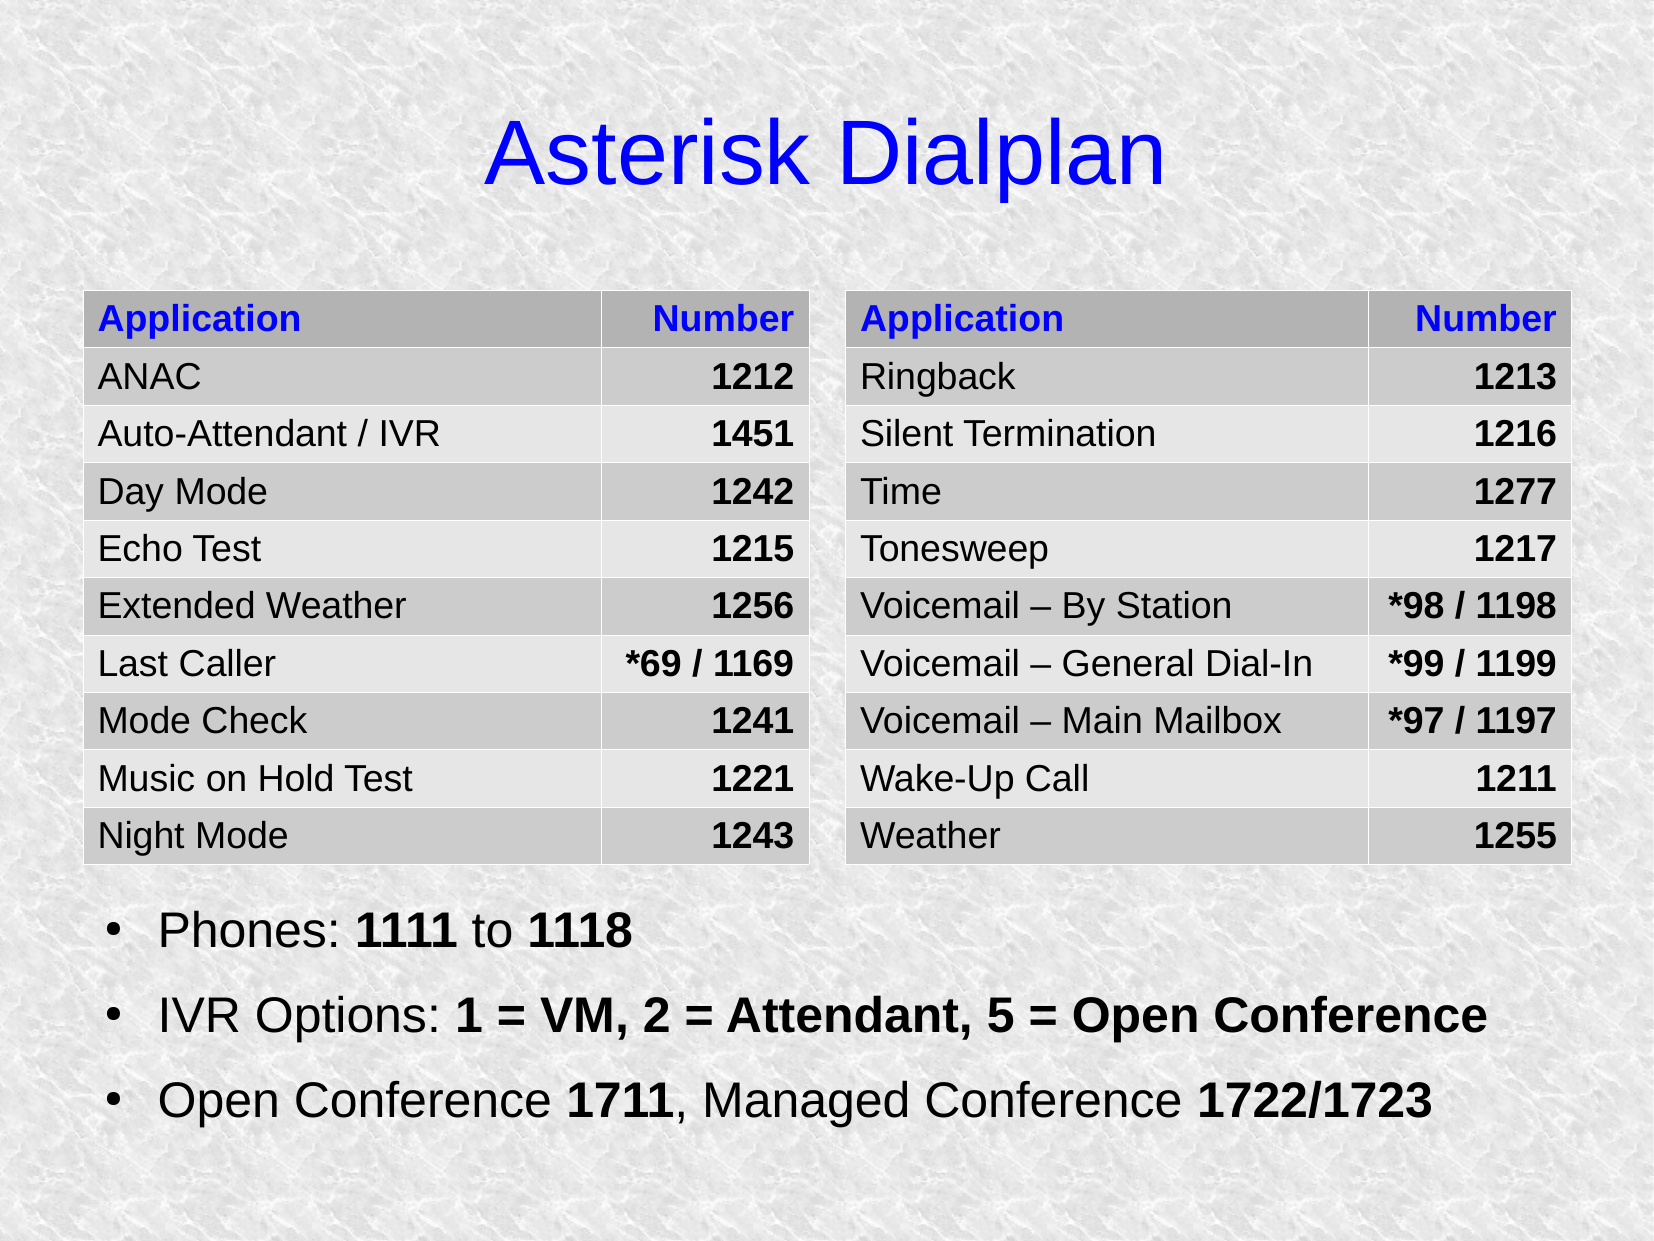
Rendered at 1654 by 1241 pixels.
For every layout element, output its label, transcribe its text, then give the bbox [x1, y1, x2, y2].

table_header Application [84, 291, 601, 347]
table_cell *99 / 1199 [1369, 636, 1571, 692]
table_cell *69 / 1169 [602, 636, 809, 692]
table_cell *97 / 1197 [1369, 693, 1571, 749]
table_cell 1212 [602, 348, 809, 405]
table_cell 1255 [1369, 808, 1571, 864]
table_cell Voicemail – By Station [846, 578, 1368, 635]
table_cell 1277 [1369, 463, 1571, 520]
table_cell Voicemail – General Dial-In [846, 636, 1368, 692]
table_cell 1256 [602, 578, 809, 635]
table_cell 1451 [602, 406, 809, 462]
table_cell Echo Test [84, 521, 601, 577]
table_header Number [1369, 291, 1571, 347]
table_cell Ringback [846, 348, 1368, 405]
table_cell Extended Weather [84, 578, 601, 635]
table_cell 1241 [602, 693, 809, 749]
table_cell 1211 [1369, 750, 1571, 807]
table_cell 1215 [602, 521, 809, 577]
picture [0, 0, 1654, 1241]
table_cell Auto-Attendant / IVR [84, 406, 601, 462]
table_cell 1243 [602, 808, 809, 864]
list Phones: 1111 to 1118 IVR Options: 1 = VM, 2 = Attendant, 5 = Open Conference Open Conference 1711, Managed Conference 1722/1723 [86, 901, 1576, 1186]
title Asterisk Dialplan [82, 49, 1571, 257]
table_cell Silent Termination [846, 406, 1368, 462]
table_cell 1221 [602, 750, 809, 807]
table_cell Day Mode [84, 463, 601, 520]
table_header Number [602, 291, 809, 347]
table_cell Night Mode [84, 808, 601, 864]
table_cell Mode Check [84, 693, 601, 749]
table_cell 1242 [602, 463, 809, 520]
table_cell 1216 [1369, 406, 1571, 462]
table_header Application [846, 291, 1368, 347]
table_cell Last Caller [84, 636, 601, 692]
table_cell Tonesweep [846, 521, 1368, 577]
table_cell *98 / 1198 [1369, 578, 1571, 635]
table_cell ANAC [84, 348, 601, 405]
table_cell Weather [846, 808, 1368, 864]
table_cell 1213 [1369, 348, 1571, 405]
table_cell 1217 [1369, 521, 1571, 577]
table_cell Voicemail – Main Mailbox [846, 693, 1368, 749]
table_cell Music on Hold Test [84, 750, 601, 807]
table_cell Wake-Up Call [846, 750, 1368, 807]
table_cell Time [846, 463, 1368, 520]
